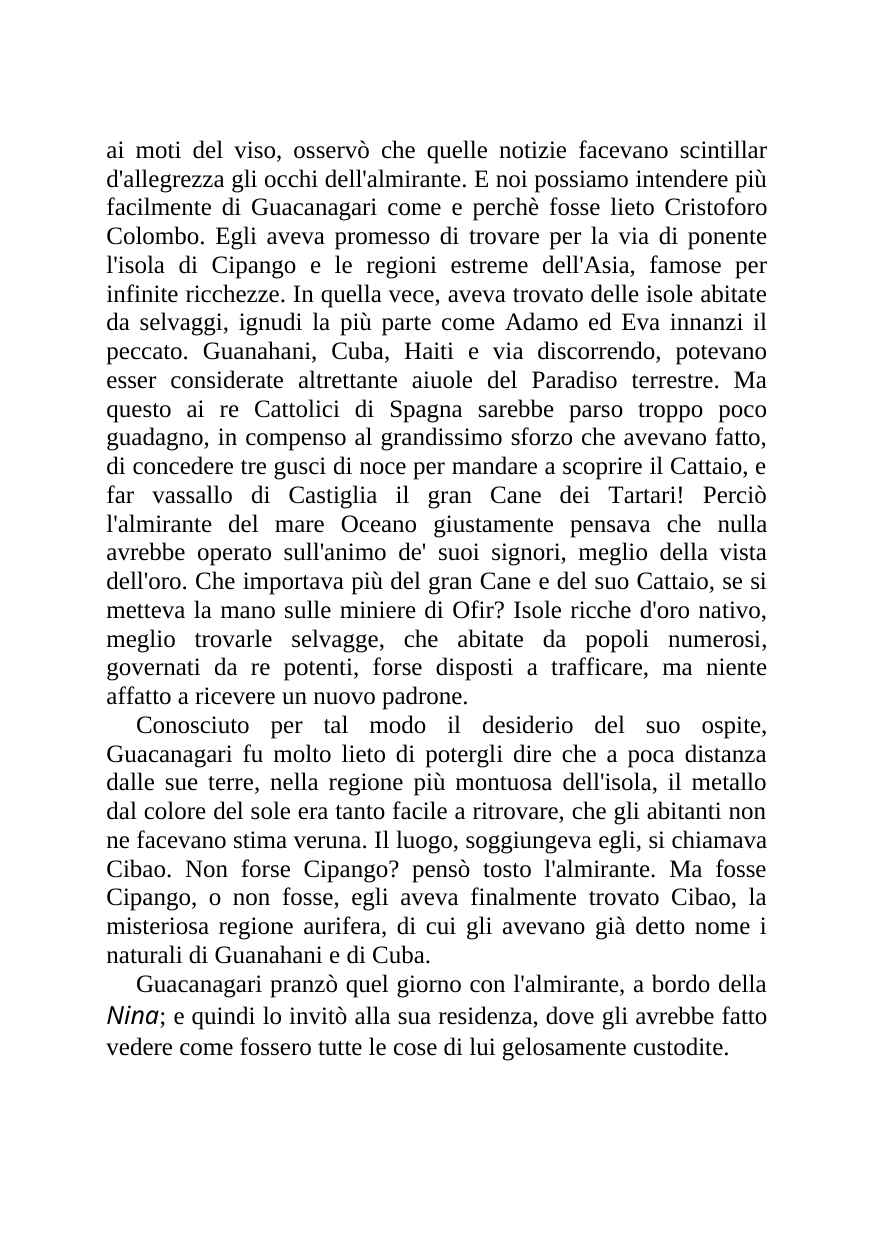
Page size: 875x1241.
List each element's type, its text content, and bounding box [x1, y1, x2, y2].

text Conosciuto per tal modo il desiderio del suo ospite, Guacanagari fu molto lieto di potergli dire che a poca distanza dalle sue terre, nella regione più montuosa dell'isola, il metallo dal colore del sole era tanto facile a ritrovare, che gli abitanti non ne facevano stima veruna. Il luogo, soggiungeva egli, si chiamava Cibao. Non forse Cipango? pensò tosto l'almirante. Ma fosse Cipango, o non fosse, egli aveva finalmente trovato Cibao, la misteriosa regione aurifera, di cui gli avevano già detto nome i naturali di Guanahani e di Cuba. [106, 710, 768, 969]
text ai moti del viso, osservò che quelle notizie facevano scintillar d'allegrezza gli occhi dell'almirante. E noi possiamo intendere più facilmente di Guacanagari come e perchè fosse lieto Cristoforo Colombo. Egli aveva promesso di trovare per la via di ponente l'isola di Cipango e le regioni estreme dell'Asia, famose per infinite ricchezze. In quella vece, aveva trovato delle isole abitate da selvaggi, ignudi la più parte come Adamo ed Eva innanzi il peccato. Guanahani, Cuba, Haiti e via discorrendo, potevano esser considerate altrettante aiuole del Paradiso terrestre. Ma questo ai re Cattolici di Spagna sarebbe parso troppo poco guadagno, in compenso al grandissimo sforzo che avevano fatto, di concedere tre gusci di noce per mandare a scoprire il Cattaio, e far vassallo di Castiglia il gran Cane dei Tartari! Perciò l'almirante del mare Oceano giustamente pensava che nulla avrebbe operato sull'animo de' suoi signori, meglio della vista dell'oro. Che importava più del gran Cane e del suo Cattaio, se si metteva la mano sulle miniere di Ofir? Isole ricche d'oro nativo, meglio trovarle selvagge, che abitate da popoli numerosi, governati da re potenti, forse disposti a trafficare, ma niente affatto a ricevere un nuovo padrone. [106, 135, 768, 710]
text Guacanagari pranzò quel giorno con l'almirante, a bordo della Nina; e quindi lo invitò alla sua residenza, dove gli avrebbe fatto vedere come fossero tutte le cose di lui gelosamente custodite. [106, 969, 768, 1060]
